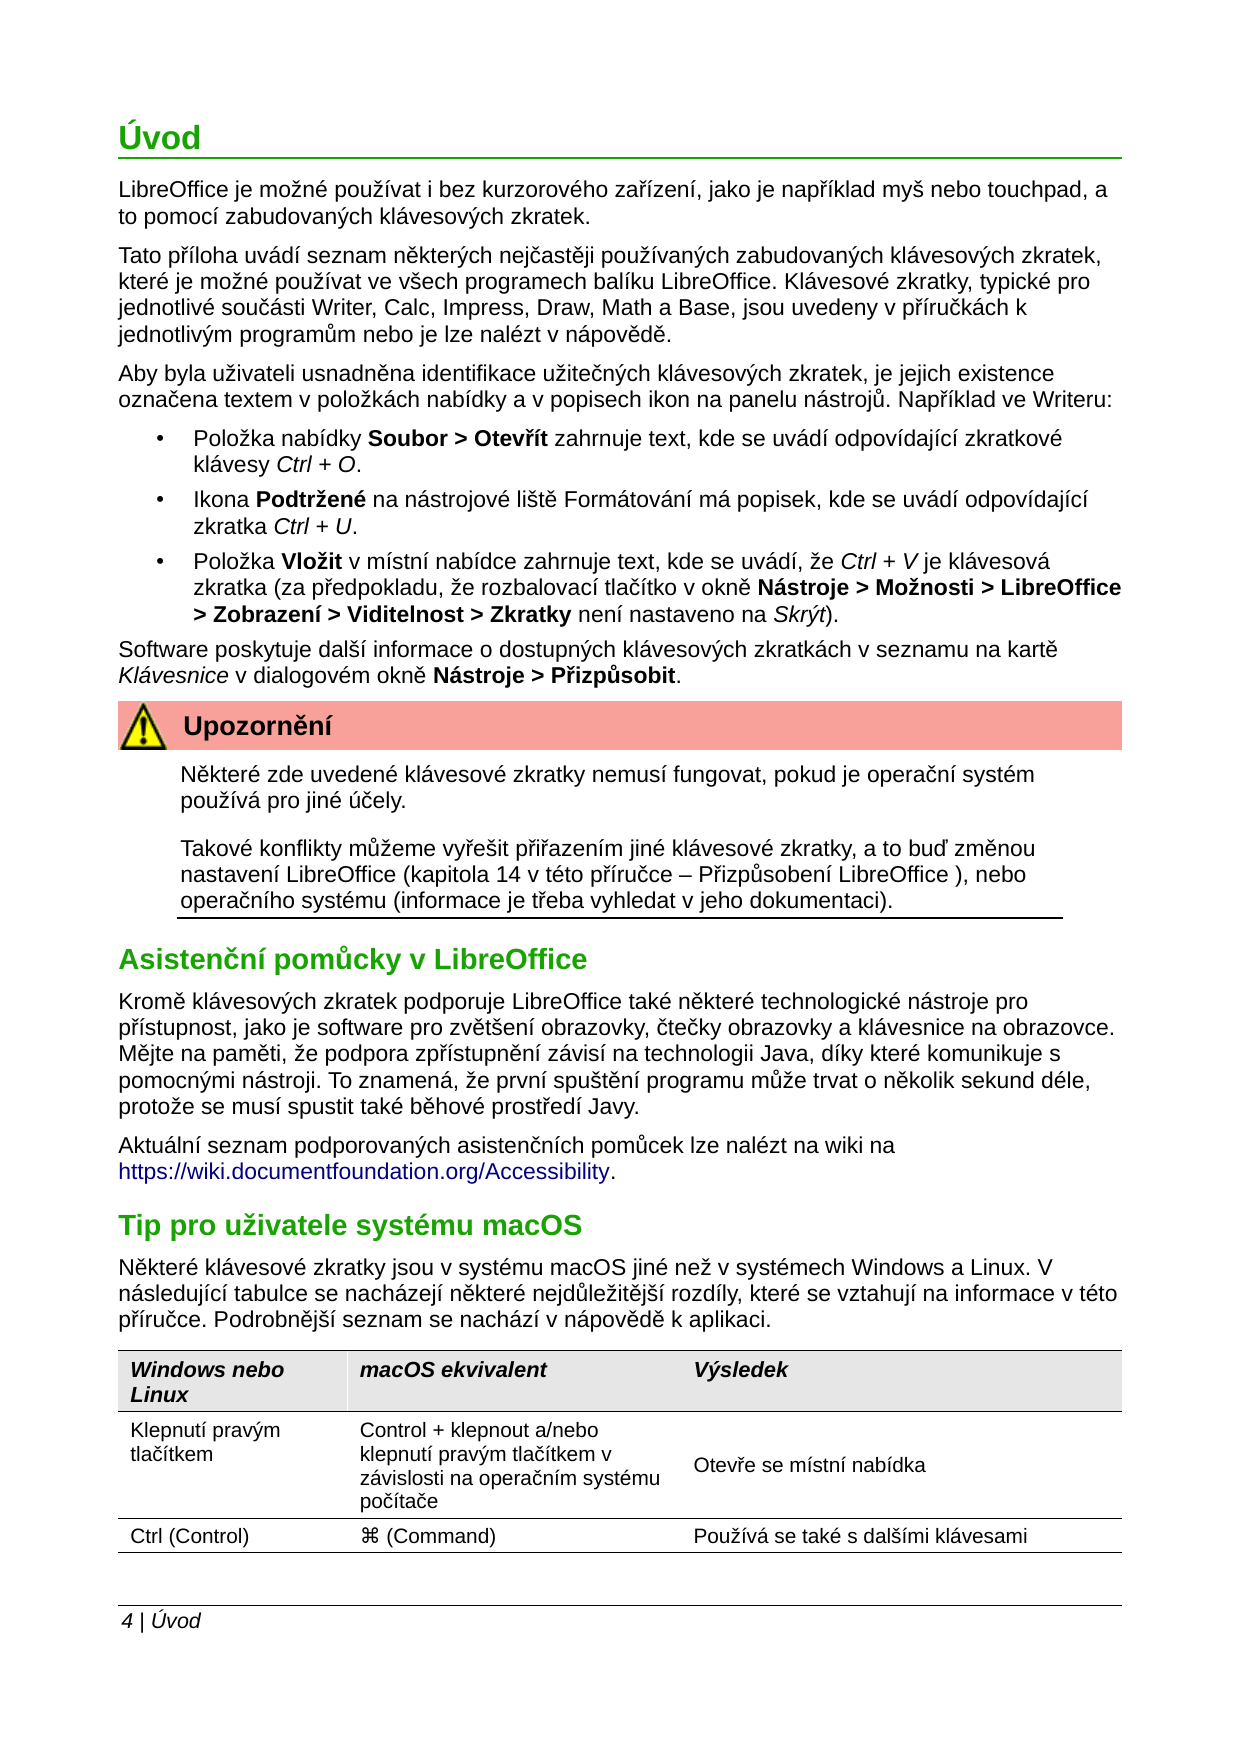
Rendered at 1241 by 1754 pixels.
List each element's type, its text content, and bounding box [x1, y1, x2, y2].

table_header Windows nebo Linux [118, 1351, 347, 1411]
subtitle Upozornění [167, 701, 1122, 750]
subtitle Asistenční pomůcky v LibreOffice [118, 942, 1122, 976]
picture [119, 701, 167, 750]
text Některé zde uvedené klávesové zkratky nemusí fungovat, pokud je operační systém používá pro jiné účely. [177, 758, 1063, 813]
text LibreOffice je možné používat i bez kurzorového zařízení, jako je například myš nebo touchpad, a to pomocí zabudovaných klávesových zkratek. [118, 176, 1122, 229]
text Kromě klávesových zkratek podporuje LibreOffice také některé technologické nástroje pro přístupnost, jako je software pro zvětšení obrazovky, čtečky obrazovky a klávesnice na obrazovce. Mějte na paměti, že podpora zpřístupnění závisí na technologii Java, díky které komunikuje s pomocnými nástroji. To znamená, že první spuštění programu může trvat o několik sekund déle, protože se musí spustit také běhové prostředí Javy. [118, 988, 1122, 1119]
list Ikona Podtržené na nástrojové liště Formátování má popisek, kde se uvádí odpovídající zkratka Ctrl + U. [156, 486, 1122, 539]
text Aktuální seznam podporovaných asistenčních pomůcek lze nalézt na wiki na https://wiki.documentfoundation.org/Accessibility. [118, 1132, 1122, 1185]
table_cell Control + klepnout a/nebo klepnutí pravým tlačítkem v závislosti na operačním systému počítače [348, 1412, 681, 1518]
text Takové konflikty můžeme vyřešit přiřazením jiné klávesové zkratky, a to buď změnou nastavení LibreOffice (kapitola 14 v této příručce – Přizpůsobení LibreOffice ), nebo operačního systému (informace je třeba vyhledat v jeho dokumentaci). [177, 832, 1063, 917]
table_cell Používá se také s dalšími klávesami [681, 1519, 1122, 1552]
list Položka Vložit v místní nabídce zahrnuje text, kde se uvádí, že Ctrl + V je klávesová zkratka (za předpokladu, že rozbalovací tlačítko v okně Nástroje > Možnosti > LibreOffice > Zobrazení > Viditelnost > Zkratky není nastaveno na Skrýt). [156, 548, 1122, 627]
table_cell Otevře se místní nabídka [681, 1412, 1122, 1518]
table_cell Ctrl (Control) [118, 1519, 347, 1552]
text Aby byla uživateli usnadněna identifikace užitečných klávesových zkratek, je jejich existence označena textem v položkách nabídky a v popisech ikon na panelu nástrojů. Například ve Writeru: [118, 359, 1122, 412]
table_header macOS ekvivalent [348, 1351, 681, 1411]
subtitle Tip pro uživatele systému macOS [118, 1208, 1122, 1242]
table_cell ⌘ (Command) [348, 1519, 681, 1552]
table_cell Klepnutí pravým tlačítkem [118, 1412, 347, 1518]
text Software poskytuje další informace o dostupných klávesových zkratkách v seznamu na kartě Klávesnice v dialogovém okně Nástroje > Přizpůsobit. [118, 636, 1122, 688]
text Některé klávesové zkratky jsou v systému macOS jiné než v systémech Windows a Linux. V následující tabulce se nacházejí některé nejdůležitější rozdíly, které se vztahují na informace v této příručce. Podrobnější seznam se nachází v nápovědě k aplikaci. [118, 1254, 1122, 1333]
table_header Výsledek [681, 1351, 1122, 1411]
subtitle Úvod [118, 118, 1122, 157]
text Tato příloha uvádí seznam některých nejčastěji používaných zabudovaných klávesových zkratek, které je možné používat ve všech programech balíku LibreOffice. Klávesové zkratky, typické pro jednotlivé součásti Writer, Calc, Impress, Draw, Math a Base, jsou uvedeny v příručkách k jednotlivým programům nebo je lze nalézt v nápovědě. [118, 242, 1122, 347]
list Položka nabídky Soubor > Otevřít zahrnuje text, kde se uvádí odpovídající zkratkové klávesy Ctrl + O. [156, 425, 1122, 477]
